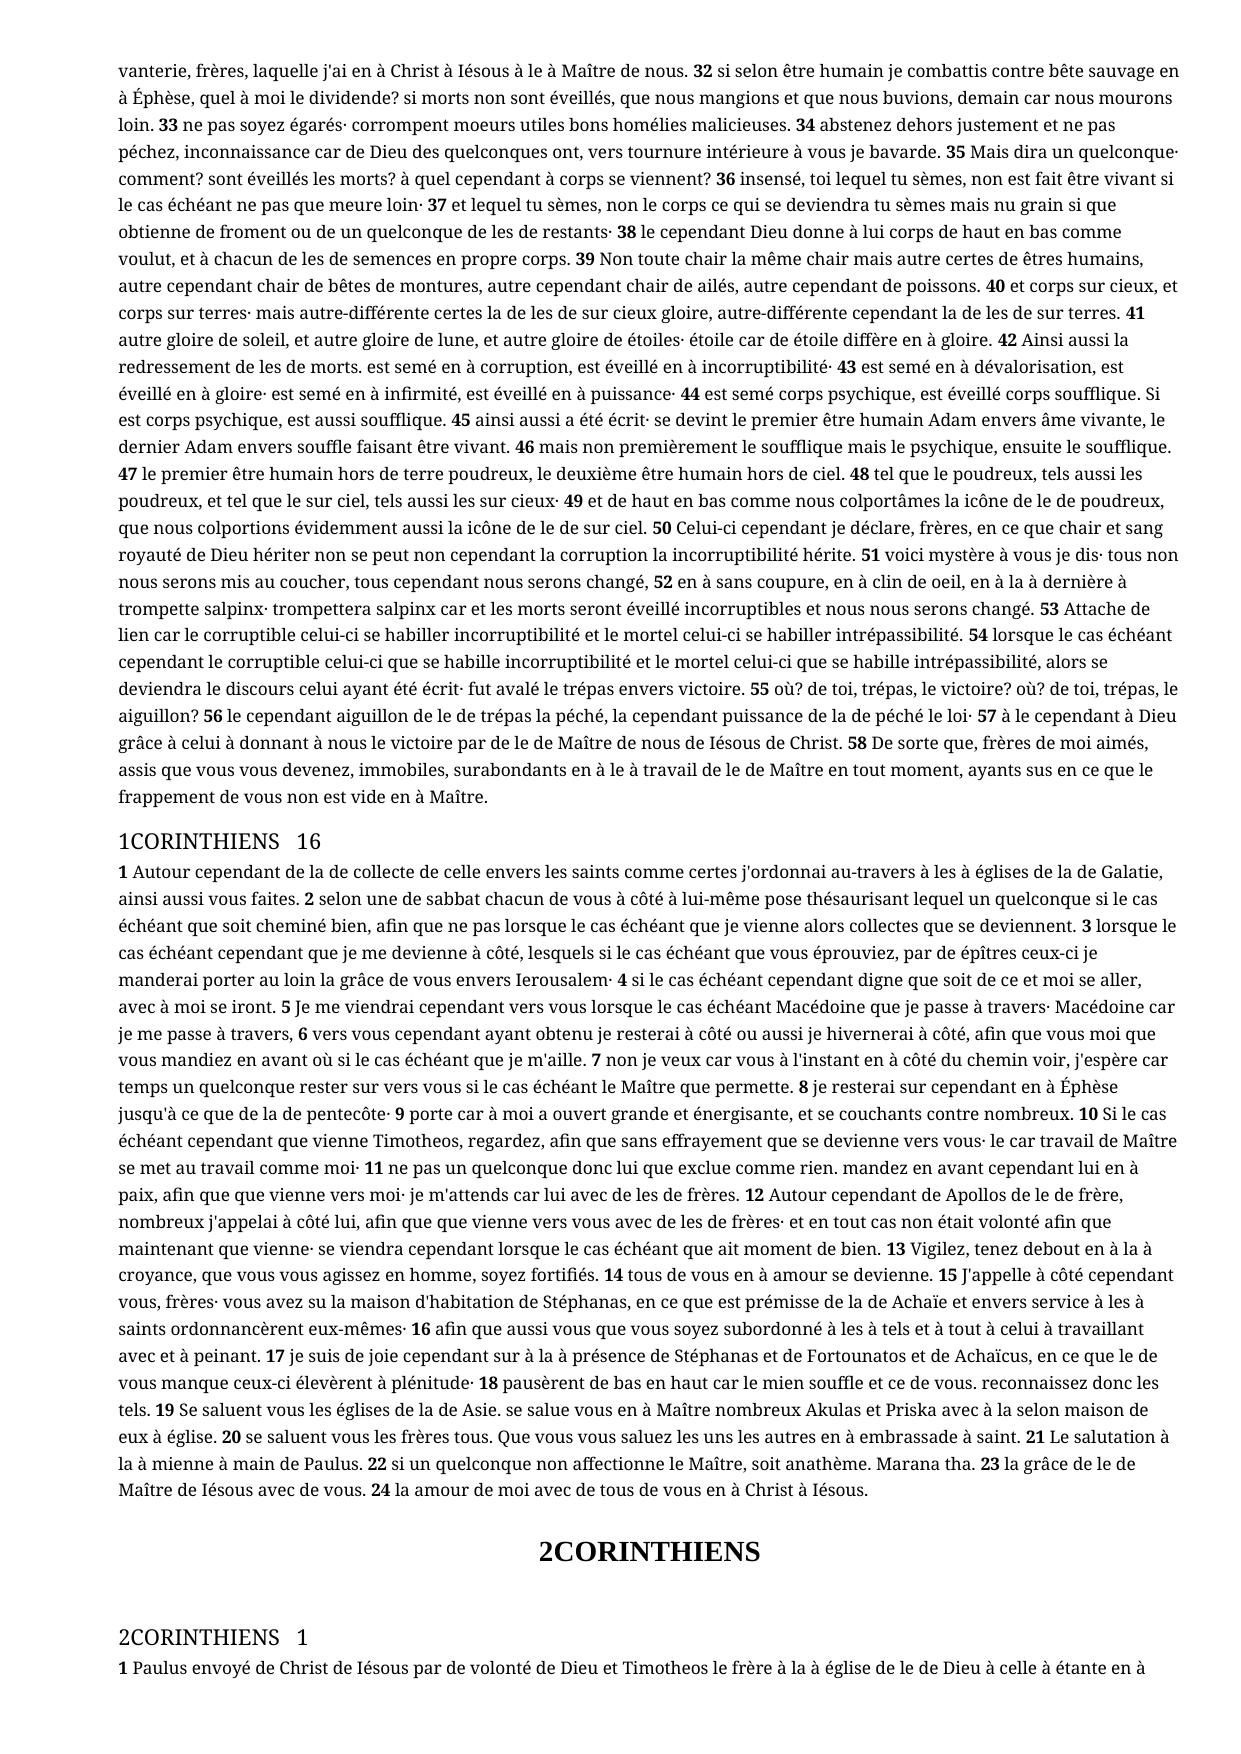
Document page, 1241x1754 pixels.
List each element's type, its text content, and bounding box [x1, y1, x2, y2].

subtitle 2CORINTHIENS [118, 1534, 1181, 1568]
text 1CORINTHIENS 16 [118, 826, 1181, 856]
text 1 Autour cependant de la de collecte de celle envers les saints comme certes j'ordonnai au-travers à les à églises de la de Galatie, ainsi aussi vous faites. 2 selon une de sabbat chacun de vous à côté à lui-même pose thésaurisant lequel un quelconque si le cas échéant que soit cheminé bien, afin que ne pas lorsque le cas échéant que je vienne alors collectes que se deviennent. 3 lorsque le cas échéant cependant que je me devienne à côté, lesquels si le cas échéant que vous éprouviez, par de épîtres ceux-ci je manderai porter au loin la grâce de vous envers Ierousalem· 4 si le cas échéant cependant digne que soit de ce et moi se aller, avec à moi se iront. 5 Je me viendrai cependant vers vous lorsque le cas échéant Macédoine que je passe à travers· Macédoine car je me passe à travers, 6 vers vous cependant ayant obtenu je resterai à côté ou aussi je hivernerai à côté, afin que vous moi que vous mandiez en avant où si le cas échéant que je m'aille. 7 non je veux car vous à l'instant en à côté du chemin voir, j'espère car temps un quelconque rester sur vers vous si le cas échéant le Maître que permette. 8 je resterai sur cependant en à Éphèse jusqu'à ce que de la de pentecôte· 9 porte car à moi a ouvert grande et énergisante, et se couchants contre nombreux. 10 Si le cas échéant cependant que vienne Timotheos, regardez, afin que sans effrayement que se devienne vers vous· le car travail de Maître se met au travail comme moi· 11 ne pas un quelconque donc lui que exclue comme rien. mandez en avant cependant lui en à paix, afin que que vienne vers moi· je m'attends car lui avec de les de frères. 12 Autour cependant de Apollos de le de frère, nombreux j'appelai à côté lui, afin que que vienne vers vous avec de les de frères· et en tout cas non était volonté afin que maintenant que vienne· se viendra cependant lorsque le cas échéant que ait moment de bien. 13 Vigilez, tenez debout en à la à croyance, que vous vous agissez en homme, soyez fortifiés. 14 tous de vous en à amour se devienne. 15 J'appelle à côté cependant vous, frères· vous avez su la maison d'habitation de Stéphanas, en ce que est prémisse de la de Achaïe et envers service à les à saints ordonnancèrent eux-mêmes· 16 afin que aussi vous que vous soyez subordonné à les à tels et à tout à celui à travaillant avec et à peinant. 17 je suis de joie cependant sur à la à présence de Stéphanas et de Fortounatos et de Achaïcus, en ce que le de vous manque ceux-ci élevèrent à plénitude· 18 pausèrent de bas en haut car le mien souffle et ce de vous. reconnaissez donc les tels. 19 Se saluent vous les églises de la de Asie. se salue vous en à Maître nombreux Akulas et Priska avec à la selon maison de eux à église. 20 se saluent vous les frères tous. Que vous vous saluez les uns les autres en à embrassade à saint. 21 Le salutation à la à mienne à main de Paulus. 22 si un quelconque non affectionne le Maître, soit anathème. Marana tha. 23 la grâce de le de Maître de Iésous avec de vous. 24 la amour de moi avec de tous de vous en à Christ à Iésous. [118, 860, 1181, 1502]
text 2CORINTHIENS 1 [118, 1622, 1181, 1652]
text 1 Paulus envoyé de Christ de Iésous par de volonté de Dieu et Timotheos le frère à la à église de le de Dieu à celle à étante en à [118, 1656, 1181, 1679]
text vanterie, frères, laquelle j'ai en à Christ à Iésous à le à Maître de nous. 32 si selon être humain je combattis contre bête sauvage en à Éphèse, quel à moi le dividende? si morts non sont éveillés, que nous mangions et que nous buvions, demain car nous mourons loin. 33 ne pas soyez égarés· corrompent moeurs utiles bons homélies malicieuses. 34 abstenez dehors justement et ne pas péchez, inconnaissance car de Dieu des quelconques ont, vers tournure intérieure à vous je bavarde. 35 Mais dira un quelconque· comment? sont éveillés les morts? à quel cependant à corps se viennent? 36 insensé, toi lequel tu sèmes, non est fait être vivant si le cas échéant ne pas que meure loin· 37 et lequel tu sèmes, non le corps ce qui se deviendra tu sèmes mais nu grain si que obtienne de froment ou de un quelconque de les de restants· 38 le cependant Dieu donne à lui corps de haut en bas comme voulut, et à chacun de les de semences en propre corps. 39 Non toute chair la même chair mais autre certes de êtres humains, autre cependant chair de bêtes de montures, autre cependant chair de ailés, autre cependant de poissons. 40 et corps sur cieux, et corps sur terres· mais autre-différente certes la de les de sur cieux gloire, autre-différente cependant la de les de sur terres. 41 autre gloire de soleil, et autre gloire de lune, et autre gloire de étoiles· étoile car de étoile diffère en à gloire. 42 Ainsi aussi la redressement de les de morts. est semé en à corruption, est éveillé en à incorruptibilité· 43 est semé en à dévalorisation, est éveillé en à gloire· est semé en à infirmité, est éveillé en à puissance· 44 est semé corps psychique, est éveillé corps soufflique. Si est corps psychique, est aussi soufflique. 45 ainsi aussi a été écrit· se devint le premier être humain Adam envers âme vivante, le dernier Adam envers souffle faisant être vivant. 46 mais non premièrement le soufflique mais le psychique, ensuite le soufflique. 47 le premier être humain hors de terre poudreux, le deuxième être humain hors de ciel. 48 tel que le poudreux, tels aussi les poudreux, et tel que le sur ciel, tels aussi les sur cieux· 49 et de haut en bas comme nous colportâmes la icône de le de poudreux, que nous colportions évidemment aussi la icône de le de sur ciel. 50 Celui-ci cependant je déclare, frères, en ce que chair et sang royauté de Dieu hériter non se peut non cependant la corruption la incorruptibilité hérite. 51 voici mystère à vous je dis· tous non nous serons mis au coucher, tous cependant nous serons changé, 52 en à sans coupure, en à clin de oeil, en à la à dernière à trompette salpinx· trompettera salpinx car et les morts seront éveillé incorruptibles et nous nous serons changé. 53 Attache de lien car le corruptible celui-ci se habiller incorruptibilité et le mortel celui-ci se habiller intrépassibilité. 54 lorsque le cas échéant cependant le corruptible celui-ci que se habille incorruptibilité et le mortel celui-ci que se habille intrépassibilité, alors se deviendra le discours celui ayant été écrit· fut avalé le trépas envers victoire. 55 où? de toi, trépas, le victoire? où? de toi, trépas, le aiguillon? 56 le cependant aiguillon de le de trépas la péché, la cependant puissance de la de péché le loi· 57 à le cependant à Dieu grâce à celui à donnant à nous le victoire par de le de Maître de nous de Iésous de Christ. 58 De sorte que, frères de moi aimés, assis que vous vous devenez, immobiles, surabondants en à le à travail de le de Maître en tout moment, ayants sus en ce que le frappement de vous non est vide en à Maître. [118, 59, 1181, 808]
